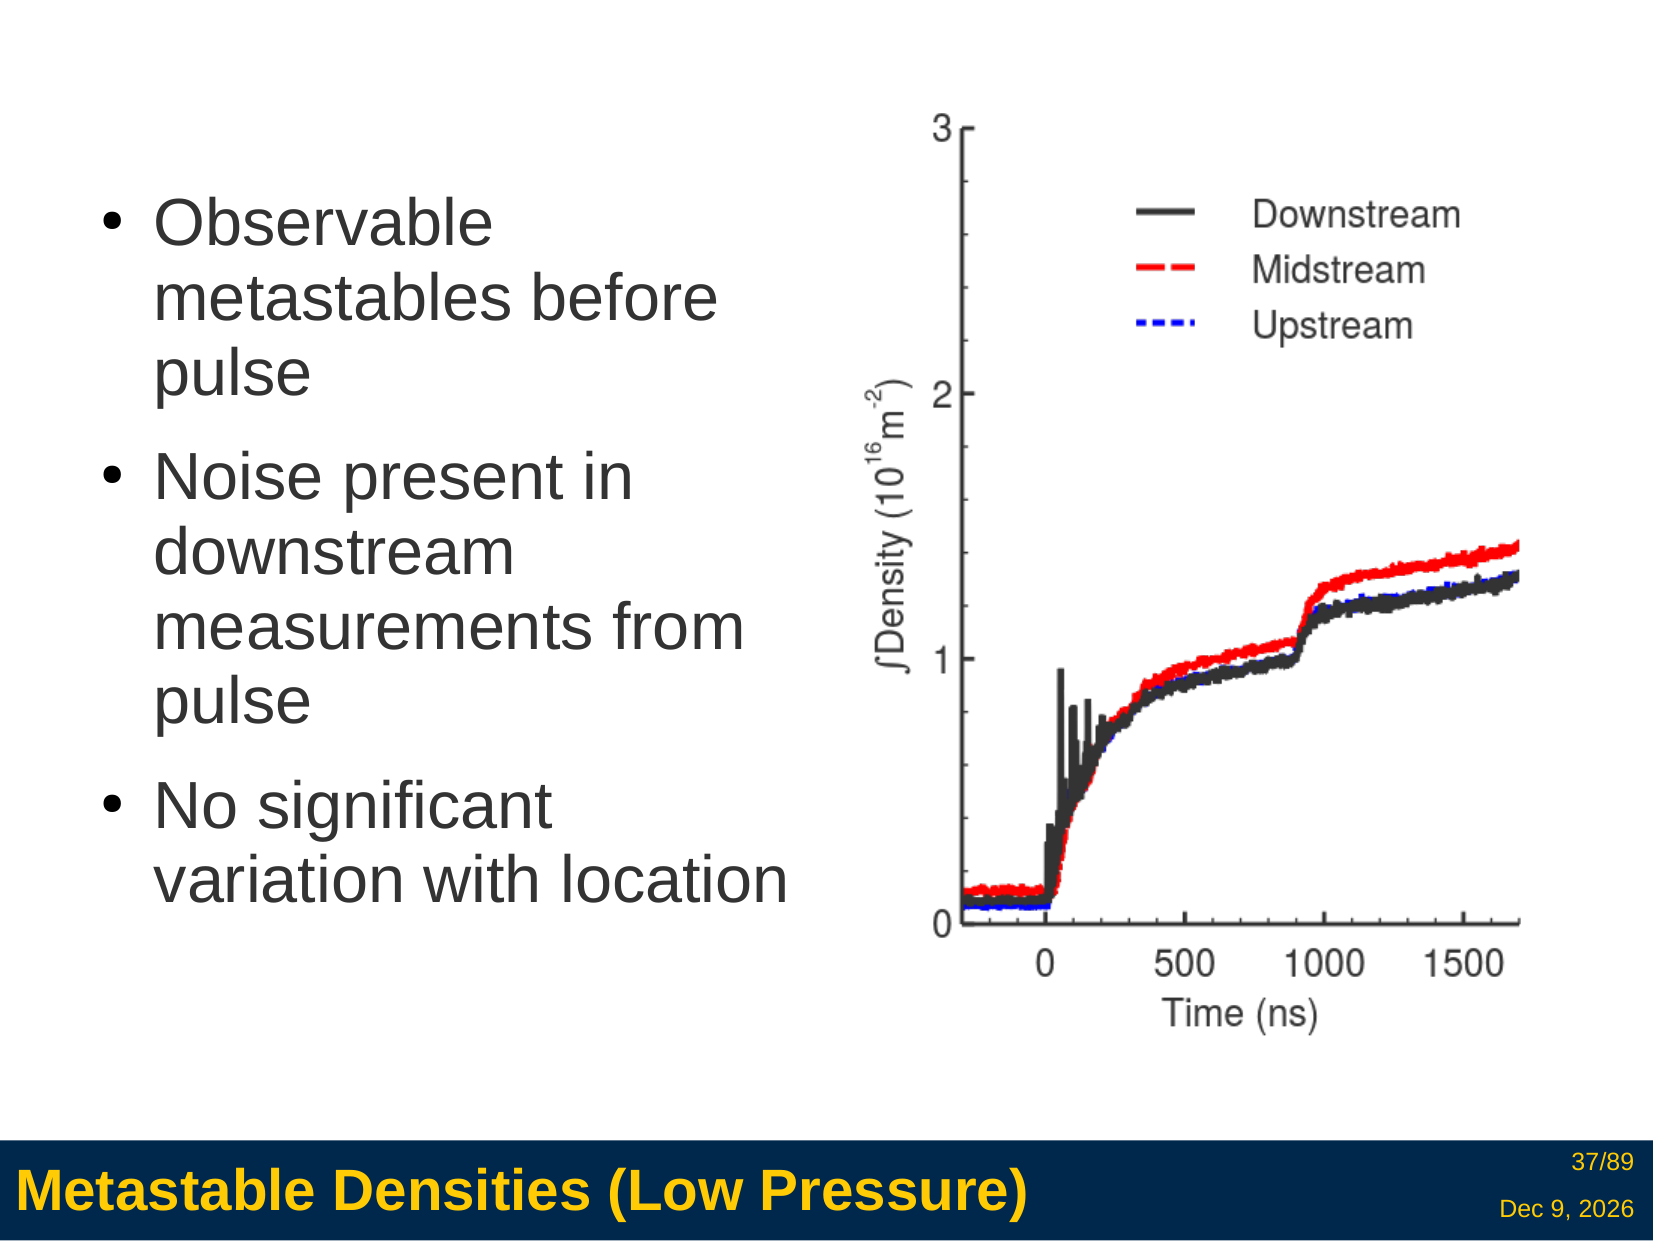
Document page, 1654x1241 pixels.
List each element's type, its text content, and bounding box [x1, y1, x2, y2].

picture [812, 91, 1557, 1037]
title Metastable Densities (Low Pressure) [14, 1140, 1380, 1241]
list Observable metastables before pulse Noise present in downstream measurements from pulse No significant variation with location [82, 75, 809, 1028]
